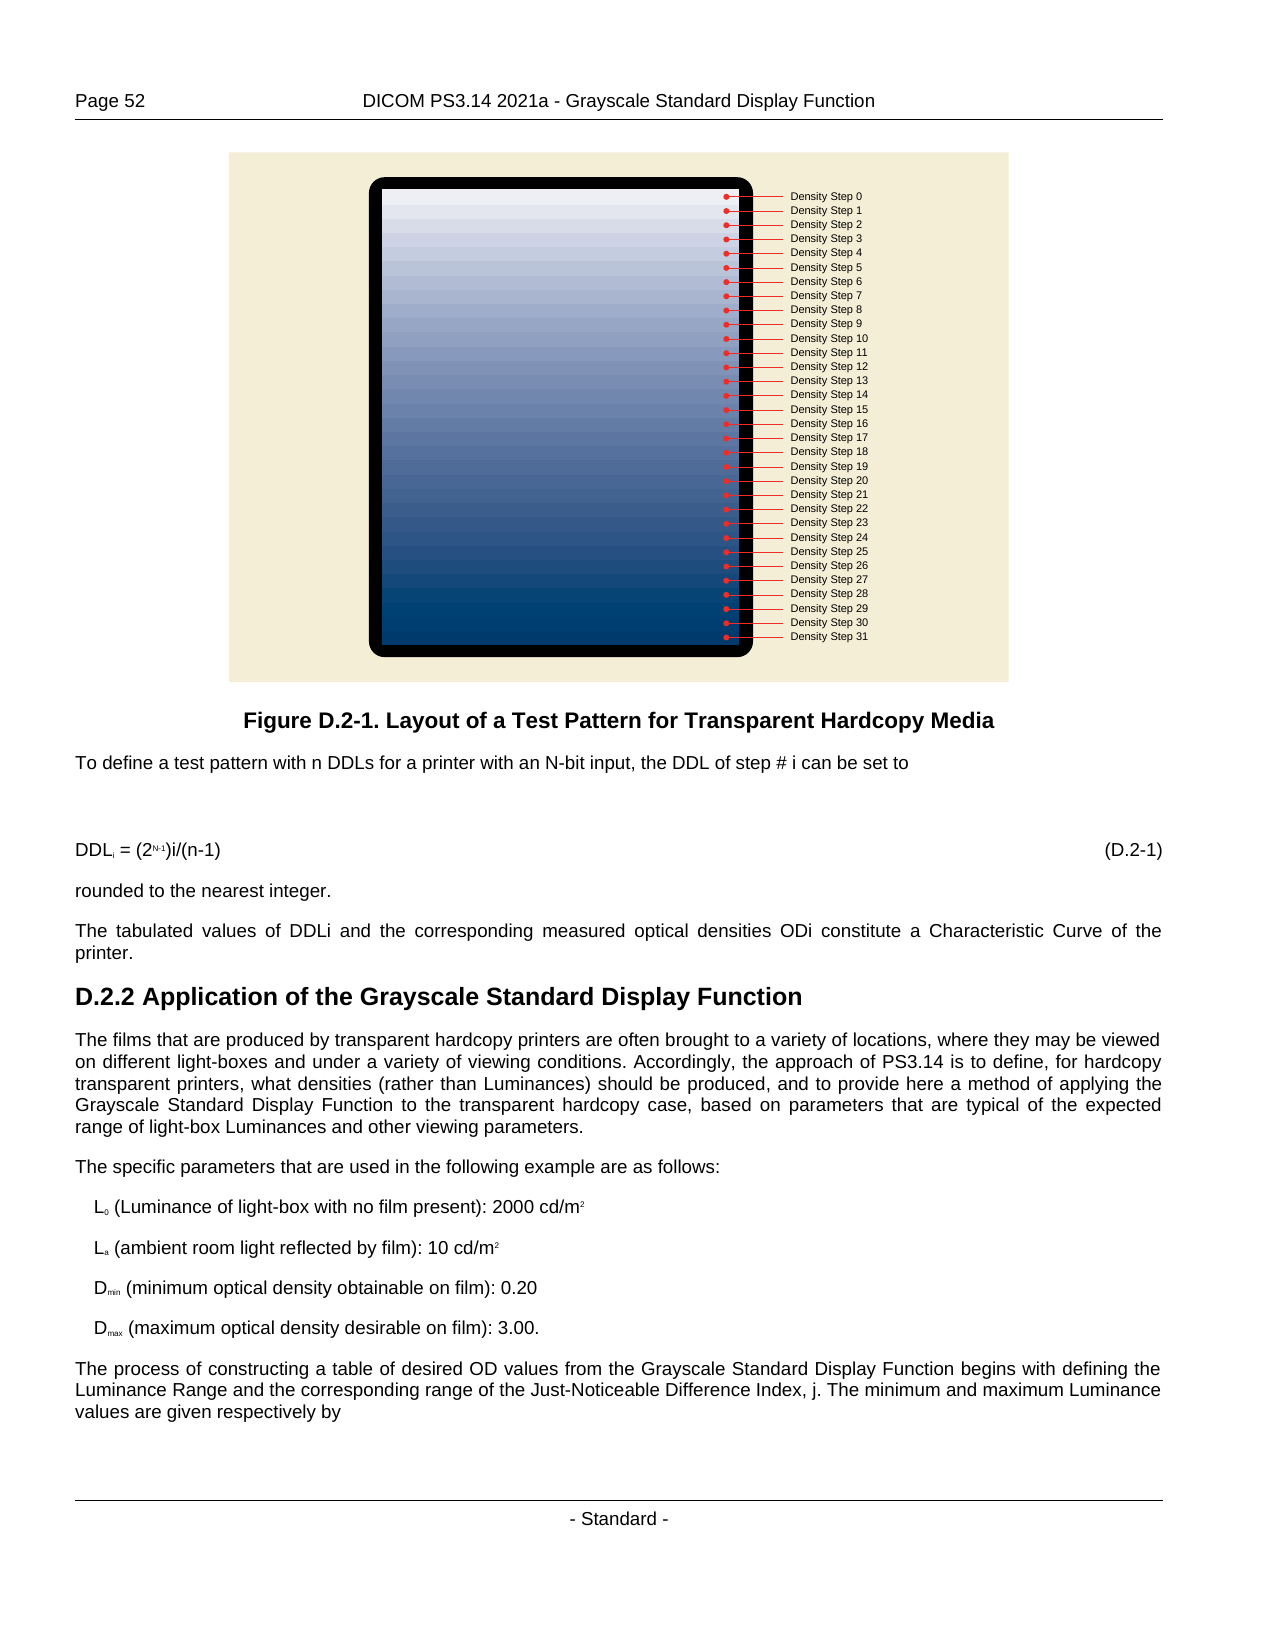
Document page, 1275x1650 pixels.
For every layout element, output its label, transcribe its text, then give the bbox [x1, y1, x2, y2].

text La (ambient room light reflected by film): 10 cd/m2 [94, 1236, 1162, 1258]
text To define a test pattern with n DDLs for a printer with an N-bit input, the DDL of step # i can be set to [75, 751, 1162, 773]
text The tabulated values of DDLi and the corresponding measured optical densities ODi constitute a Characteristic Curve of the printer. [75, 920, 1162, 963]
text rounded to the nearest integer. [75, 879, 1162, 901]
text L0 (Luminance of light-box with no film present): 2000 cd/m2 [94, 1196, 1162, 1218]
table_header (D.2-1) [1095, 839, 1162, 861]
table_header DDLi = (2N-1)i/(n-1) [75, 839, 1094, 861]
text The films that are produced by transparent hardcopy printers are often brought to a variety of locations, where they may be viewed on different light-boxes and under a variety of viewing conditions. Accordingly, the approach of PS3.14 is to define, for hardcopy transparent printers, what densities (rather than Luminances) should be produced, and to provide here a method of applying the Grayscale Standard Display Function to the transparent hardcopy case, based on parameters that are typical of the expected range of light-box Luminances and other viewing parameters. [75, 1029, 1162, 1137]
text Figure D.2-1. Layout of a Test Pattern for Transparent Hardcopy Media [75, 707, 1162, 733]
text D.2.2 Application of the Grayscale Standard Display Function [75, 982, 1162, 1011]
text The process of constructing a table of desired OD values from the Grayscale Standard Display Function begins with defining the Luminance Range and the corresponding range of the Just-Noticeable Difference Index, j. The minimum and maximum Luminance values are given respectively by [75, 1357, 1162, 1422]
text The specific parameters that are used in the following example are as follows: [75, 1156, 1162, 1177]
text Dmax (maximum optical density desirable on film): 3.00. [94, 1317, 1162, 1339]
text Dmin (minimum optical density obtainable on film): 0.20 [94, 1277, 1162, 1298]
